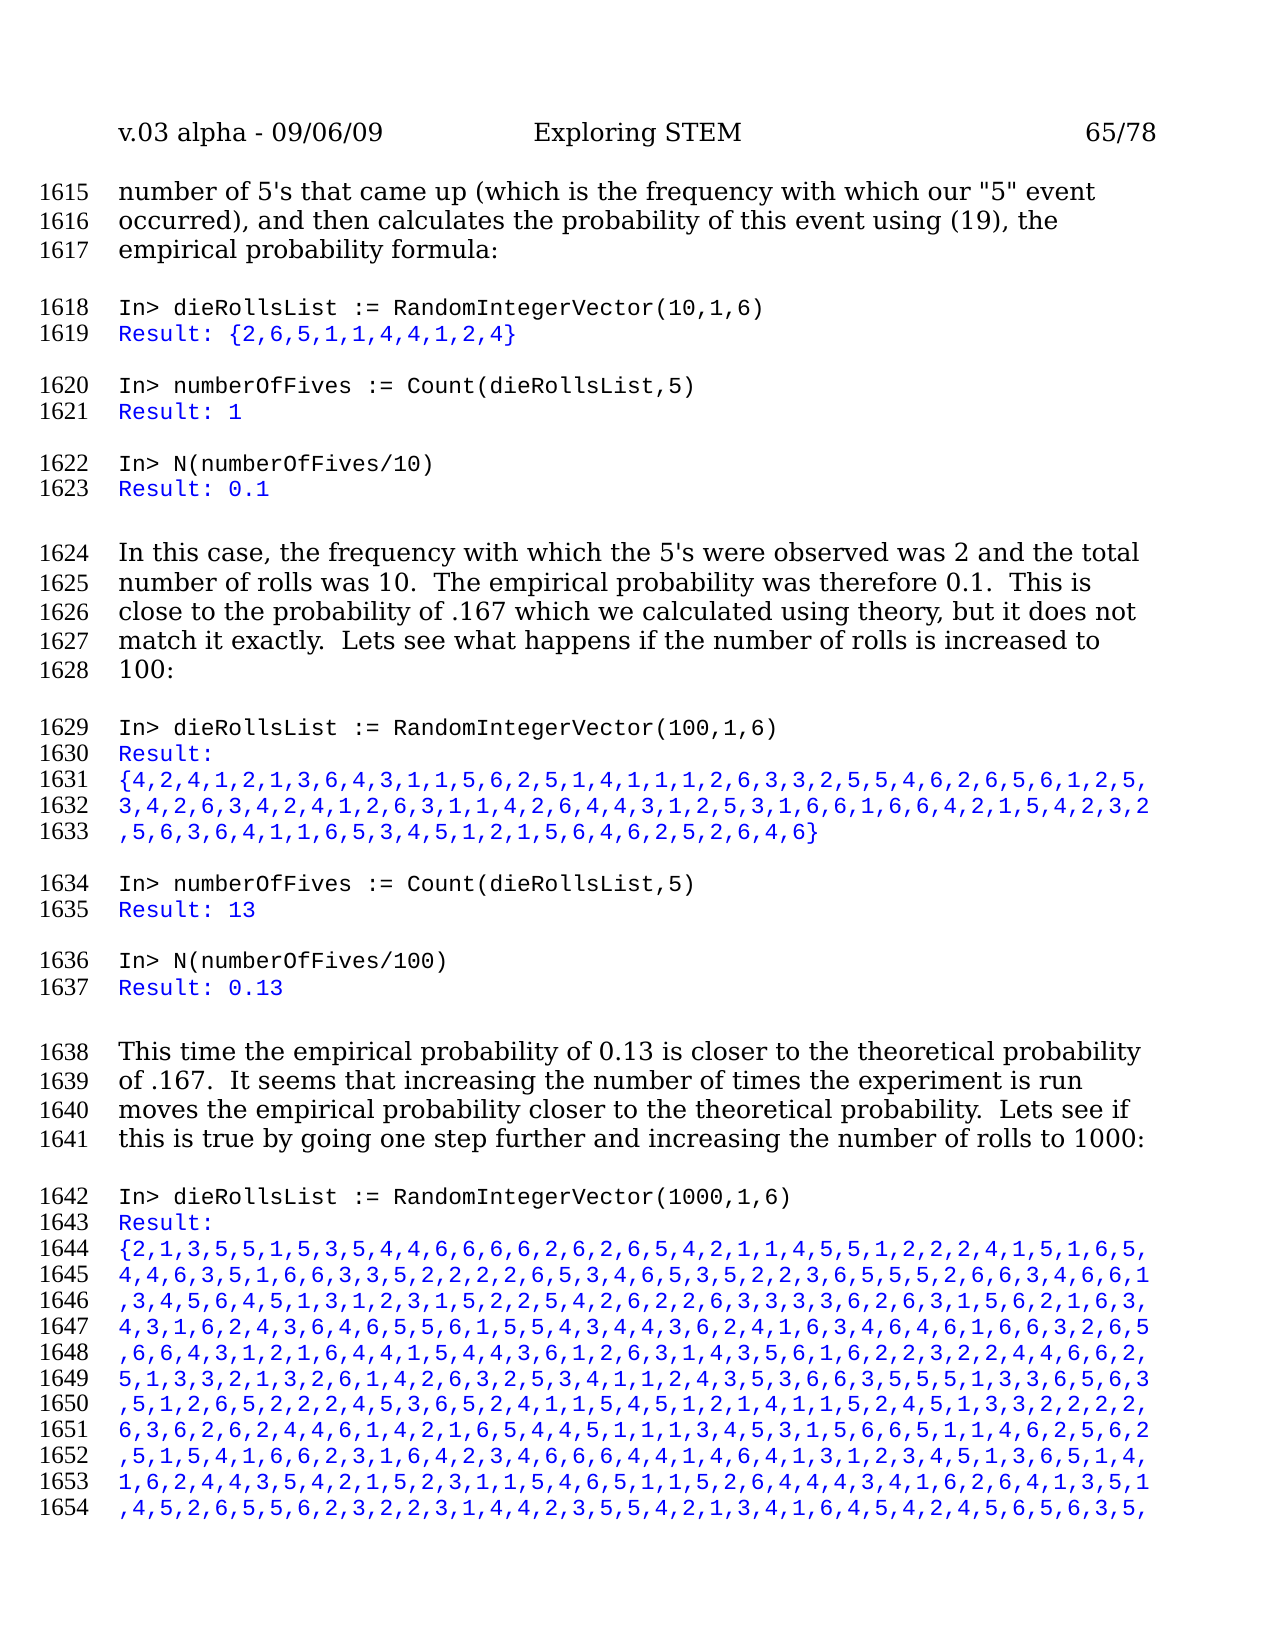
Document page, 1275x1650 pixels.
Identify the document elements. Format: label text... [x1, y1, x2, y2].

text Result: 13 [118, 898, 1157, 924]
text In> N(numberOfFives/100) [118, 950, 1157, 976]
text In> N(numberOfFives/10) [118, 452, 1157, 478]
text Result: 0.1 [118, 478, 1157, 504]
text number of 5's that came up (which is the frequency with which our "5" event occurred), and then calculates the probability of this event using (19), the empirical probability formula: [118, 177, 1157, 264]
text This time the empirical probability of 0.13 is closer to the theoretical probability of .167. It seems that increasing the number of times the experiment is run moves the empirical probability closer to the theoretical probability. Lets see if this is true by going one step further and increasing the number of rolls to 1000: [118, 1037, 1157, 1153]
text In this case, the frequency with which the 5's were observed was 2 and the total number of rolls was 10. The empirical probability was therefore 0.1. This is close to the probability of .167 which we calculated using theory, but it does not match it exactly. Lets see what happens if the number of rolls is increased to 100: [118, 539, 1157, 684]
text In> numberOfFives := Count(dieRollsList,5) [118, 872, 1157, 898]
text Result: {2,6,5,1,1,4,4,1,2,4} [118, 322, 1157, 348]
text Result: {2,1,3,5,5,1,5,3,5,4,4,6,6,6,6,2,6,2,6,5,4,2,1,1,4,5,5,1,2,2,2,4,1,5,1,6,5,4,4,6,3,5,1,6,6,3,3,5,2,2,2,2,6,5,3,4,6,5,3,5,2,2,3,6,5,5,5,2,6,6,3,4,6,6,1,3,4,5,6,4,5,1,3,1,2,3,1,5,2,2,5,4,2,6,2,2,6,3,3,3,3,6,2,6,3,1,5,6,2,1,6,3,4,3,1,6,2,4,3,6,4,6,5,5,6,1,5,5,4,3,4,4,3,6,2,4,1,6,3,4,6,4,6,1,6,6,3,2,6,5,6,6,4,3,1,2,1,6,4,4,1,5,4,4,3,6,1,2,6,3,1,4,3,5,6,1,6,2,2,3,2,2,4,4,6,6,2,5,1,3,3,2,1,3,2,6,1,4,2,6,3,2,5,3,4,1,1,2,4,3,5,3,6,6,3,5,5,5,1,3,3,6,5,6,3,5,1,2,6,5,2,2,2,4,5,3,6,5,2,4,1,1,5,4,5,1,2,1,4,1,1,5,2,4,5,1,3,3,2,2,2,2,6,3,6,2,6,2,4,4,6,1,4,2,1,6,5,4,4,5,1,1,1,3,4,5,3,1,5,6,6,5,1,1,4,6,2,5,6,2,5,1,5,4,1,6,6,2,3,1,6,4,2,3,4,6,6,6,4,4,1,4,6,4,1,3,1,2,3,4,5,1,3,6,5,1,4,1,6,2,4,4,3,5,4,2,1,5,2,3,1,1,5,4,6,5,1,1,5,2,6,4,4,4,3,4,1,6,2,6,4,1,3,5,1,4,5,2,6,5,5,6,2,3,2,2,3,1,4,4,2,3,5,5,4,2,1,3,4,1,6,4,5,4,2,4,5,6,5,6,3,5, [118, 1211, 1157, 1522]
text Result: 0.13 [118, 976, 1157, 1002]
text Result: 1 [118, 400, 1157, 426]
text Result: {4,2,4,1,2,1,3,6,4,3,1,1,5,6,2,5,1,4,1,1,1,2,6,3,3,2,5,5,4,6,2,6,5,6,1,2,5,3,4,2,6,3,4,2,4,1,2,6,3,1,1,4,2,6,4,4,3,1,2,5,3,1,6,6,1,6,6,4,2,1,5,4,2,3,2,5,6,3,6,4,1,1,6,5,3,4,5,1,2,1,5,6,4,6,2,5,2,6,4,6} [118, 742, 1157, 846]
text In> numberOfFives := Count(dieRollsList,5) [118, 374, 1157, 400]
text In> dieRollsList := RandomIntegerVector(100,1,6) [118, 716, 1157, 742]
text In> dieRollsList := RandomIntegerVector(1000,1,6) [118, 1185, 1157, 1211]
text In> dieRollsList := RandomIntegerVector(10,1,6) [118, 296, 1157, 322]
